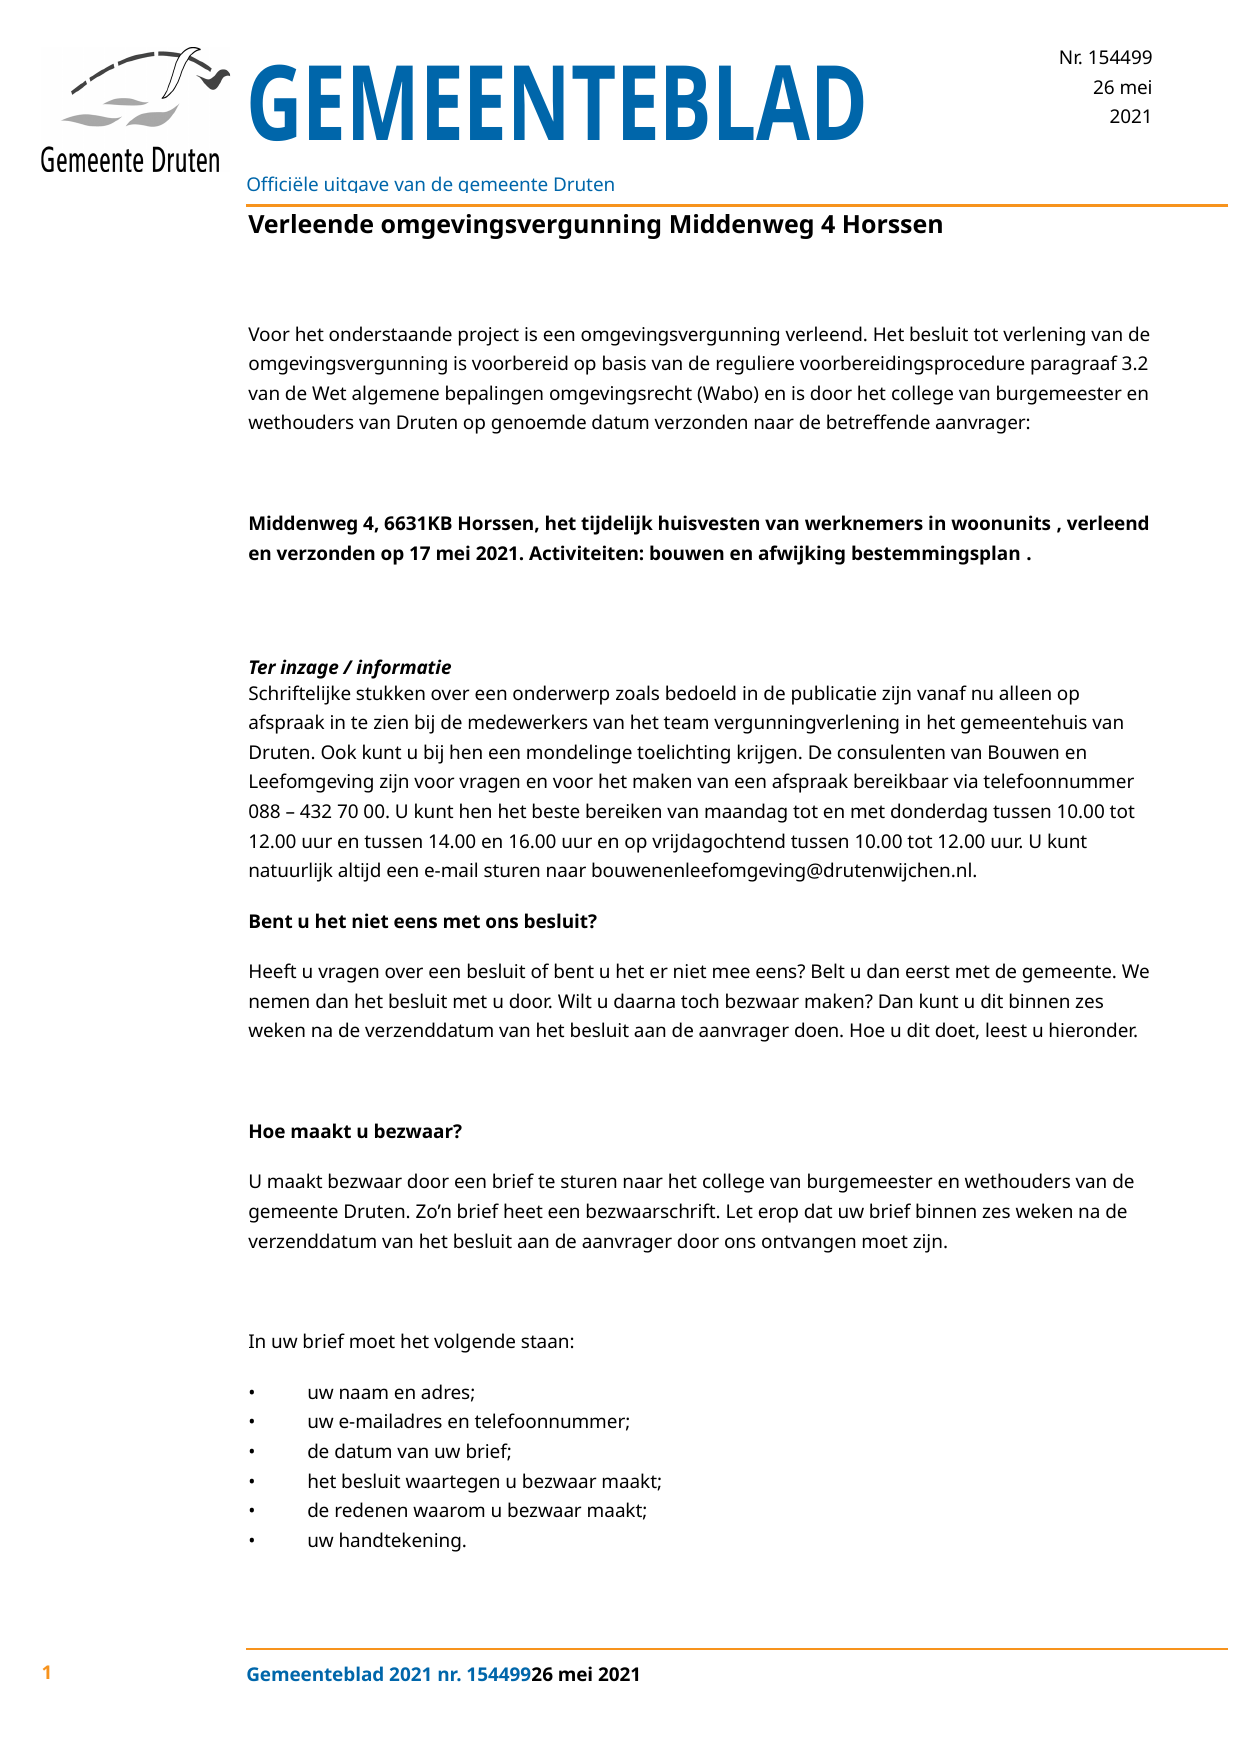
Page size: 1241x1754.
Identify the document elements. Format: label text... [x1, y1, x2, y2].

text Schriftelijke stukken over een onderwerp zoals bedoeld in de publicatie zijn vanaf nu alleen op afspraak in te zien bij de medewerkers van het team vergunningverlening in het gemeentehuis van Druten. Ook kunt u bij hen een mondelinge toelichting krijgen. De consulenten van Bouwen en Leefomgeving zijn voor vragen en voor het maken van een afspraak bereikbaar via telefoonnummer 088 – 432 70 00. U kunt hen het beste bereiken van maandag tot en met donderdag tussen 10.00 tot 12.00 uur en tussen 14.00 en 16.00 uur en op vrijdagochtend tussen 10.00 tot 12.00 uur. U kunt natuurlijk altijd een e-mail sturen naar bouwenenleefomgeving@drutenwijchen.nl. [248, 680, 1152, 883]
list uw handtekening. [248, 1527, 1152, 1553]
text Hoe maakt u bezwaar? [248, 1118, 1152, 1144]
text In uw brief moet het volgende staan: [248, 1329, 1152, 1354]
list de datum van uw brief; [248, 1438, 1152, 1464]
text Verleende omgevingsvergunning Middenweg 4 Horssen [248, 207, 1152, 241]
text Voor het onderstaande project is een omgevingsvergunning verleend. Het besluit tot verlening van de omgevingsvergunning is voorbereid op basis van de reguliere voorbereidingsprocedure paragraaf 3.2 van de Wet algemene bepalingen omgevingsrecht (Wabo) en is door het college van burgemeester en wethouders van Druten op genoemde datum verzonden naar de betreffende aanvrager: [248, 321, 1152, 435]
text Ter inzage / informatie [248, 654, 1152, 680]
text U maakt bezwaar door een brief te sturen naar het college van burgemeester en wethouders van de gemeente Druten. Zo’n brief heet een bezwaarschrift. Let erop dat uw brief binnen zes weken na de verzenddatum van het besluit aan de aanvrager door ons ontvangen moet zijn. [248, 1169, 1152, 1254]
list het besluit waartegen u bezwaar maakt; [248, 1468, 1152, 1494]
list uw naam en adres; [248, 1379, 1152, 1405]
text Bent u het niet eens met ons besluit? [248, 908, 1152, 934]
list de redenen waarom u bezwaar maakt; [248, 1497, 1152, 1523]
text Heeft u vragen over een besluit of bent u het er niet mee eens? Belt u dan eerst met de gemeente. We nemen dan het besluit met u door. Wilt u daarna toch bezwaar maken? Dan kunt u dit binnen zes weken na de verzenddatum van het besluit aan de aanvrager doen. Hoe u dit doet, leest u hieronder. [248, 958, 1152, 1043]
text Middenweg 4, 6631KB Horssen, het tijdelijk huisvesten van werknemers in woonunits , verleend en verzonden op 17 mei 2021. Activiteiten: bouwen en afwijking bestemmingsplan . [248, 510, 1152, 566]
list uw e-mailadres en telefoonnummer; [248, 1409, 1152, 1434]
picture [41, 47, 231, 172]
